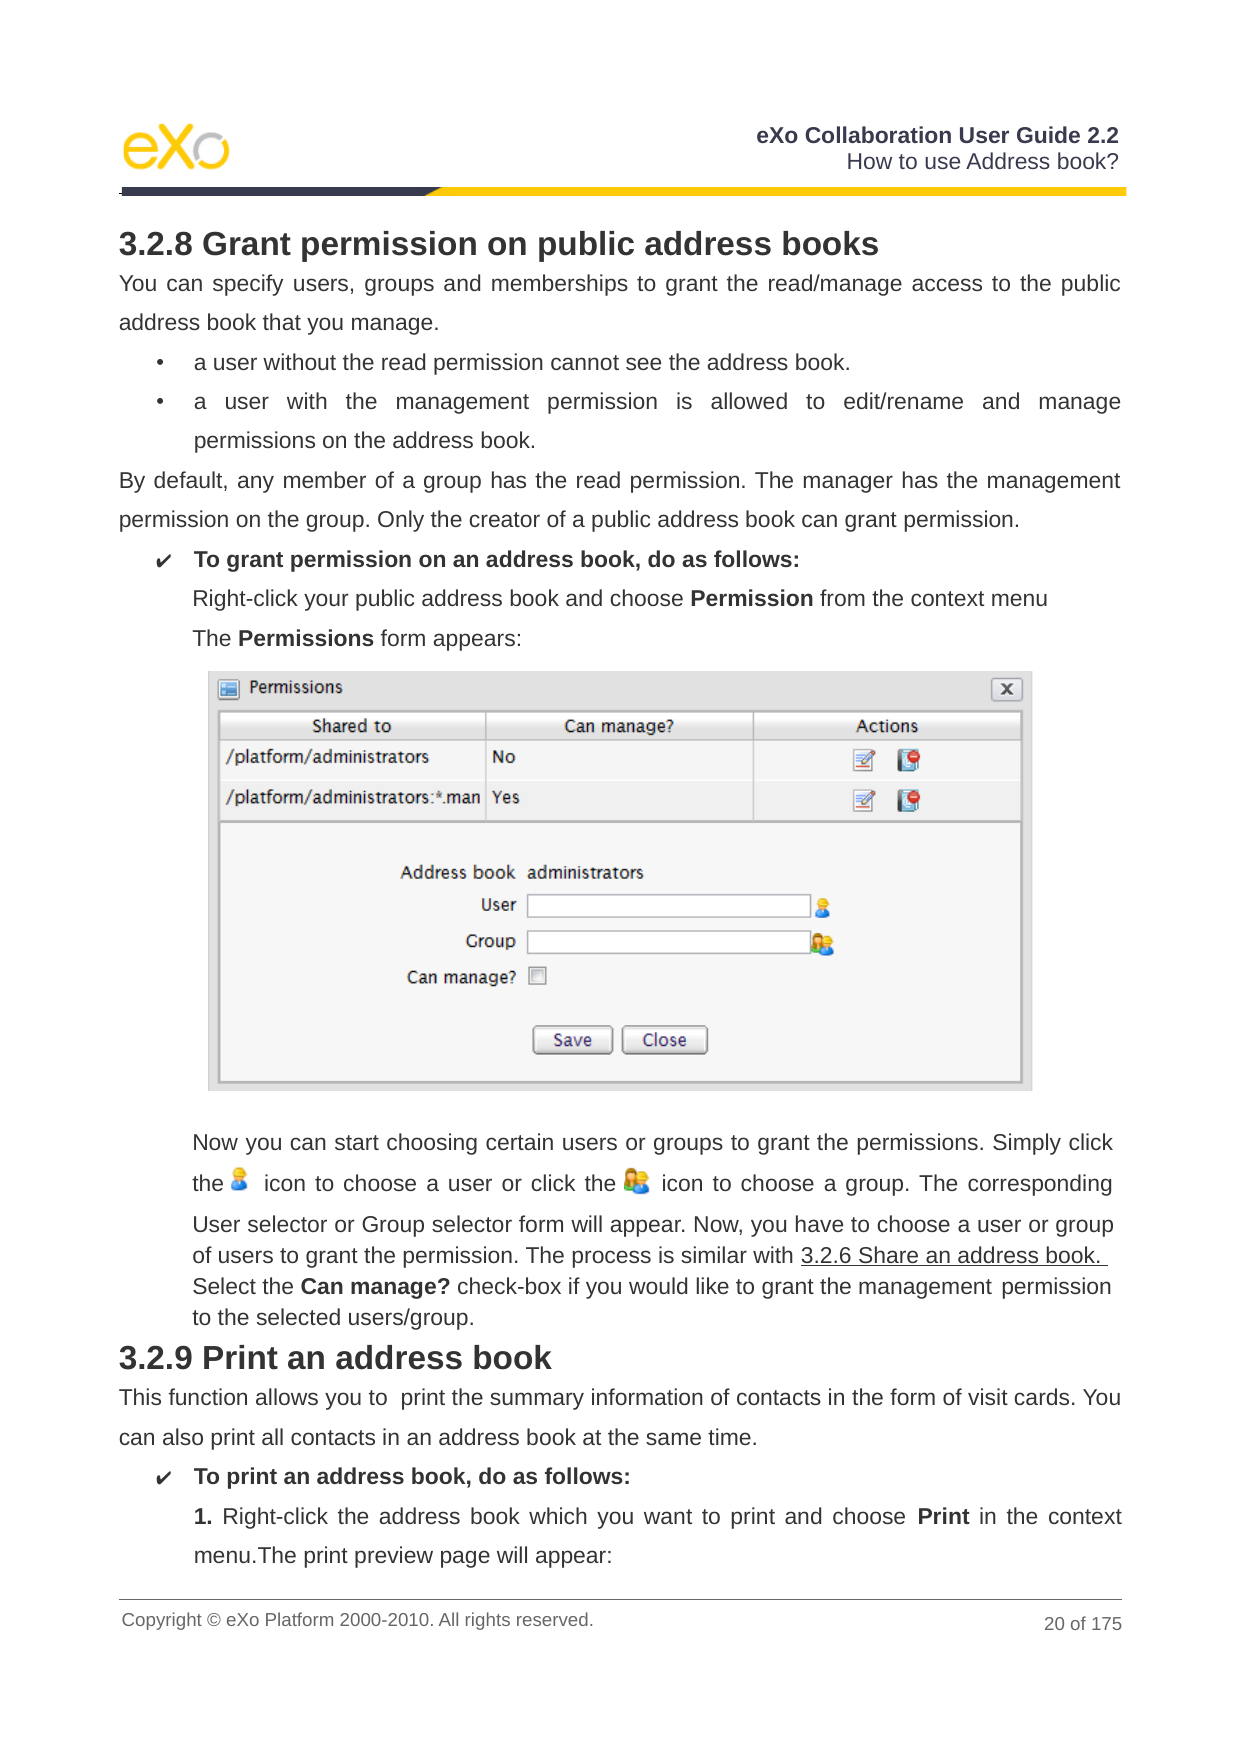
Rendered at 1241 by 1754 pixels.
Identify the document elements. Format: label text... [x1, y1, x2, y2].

list a user without the read permission cannot see the address book. [156, 348, 1122, 375]
text By default, any member of a group has the read permission. The manager has the management permission on the group. Only the creator of a public address book can grant permission. [118, 467, 1122, 533]
text Now you can start choosing certain users or groups to grant the permissions. Simply click theicon to choose a user or click theicon to choose a group. The corresponding User selector or Group selector form will appear. Now, you have to choose a user or group of users to grant the permission. The process is similar with 3.2.6 Share an address book. [118, 664, 1122, 1268]
subtitle Grant permission on public address books [118, 223, 1122, 262]
list 1. Right-click the address book which you want to print and choose Print in the context menu.The print preview page will appear: [156, 1503, 1122, 1568]
picture [231, 1163, 257, 1197]
list a user with the management permission is allowed to edit/rename and manage permissions on the address book. [156, 388, 1122, 454]
picture [121, 187, 1127, 196]
text Select the Can manage? check-box if you would like to grant the management permission to the selected users/group. [118, 1268, 1122, 1331]
subtitle Print an address book [118, 1338, 1122, 1377]
picture [123, 123, 230, 170]
text Right-click your public address book and choose Permission from the context menu [118, 585, 1122, 612]
list To grant permission on an address book, do as follows: [156, 546, 1122, 572]
picture [624, 1162, 654, 1199]
list To print an address book, do as follows: [156, 1463, 1122, 1489]
text You can specify users, groups and memberships to grant the read/manage access to the public address book that you manage. [118, 269, 1122, 335]
picture [208, 671, 1033, 1091]
text This function allows you to print the summary information of contacts in the form of visit cards. You can also print all contacts in an address book at the same time. [118, 1384, 1122, 1450]
text The Permissions form appears: [118, 625, 1122, 651]
